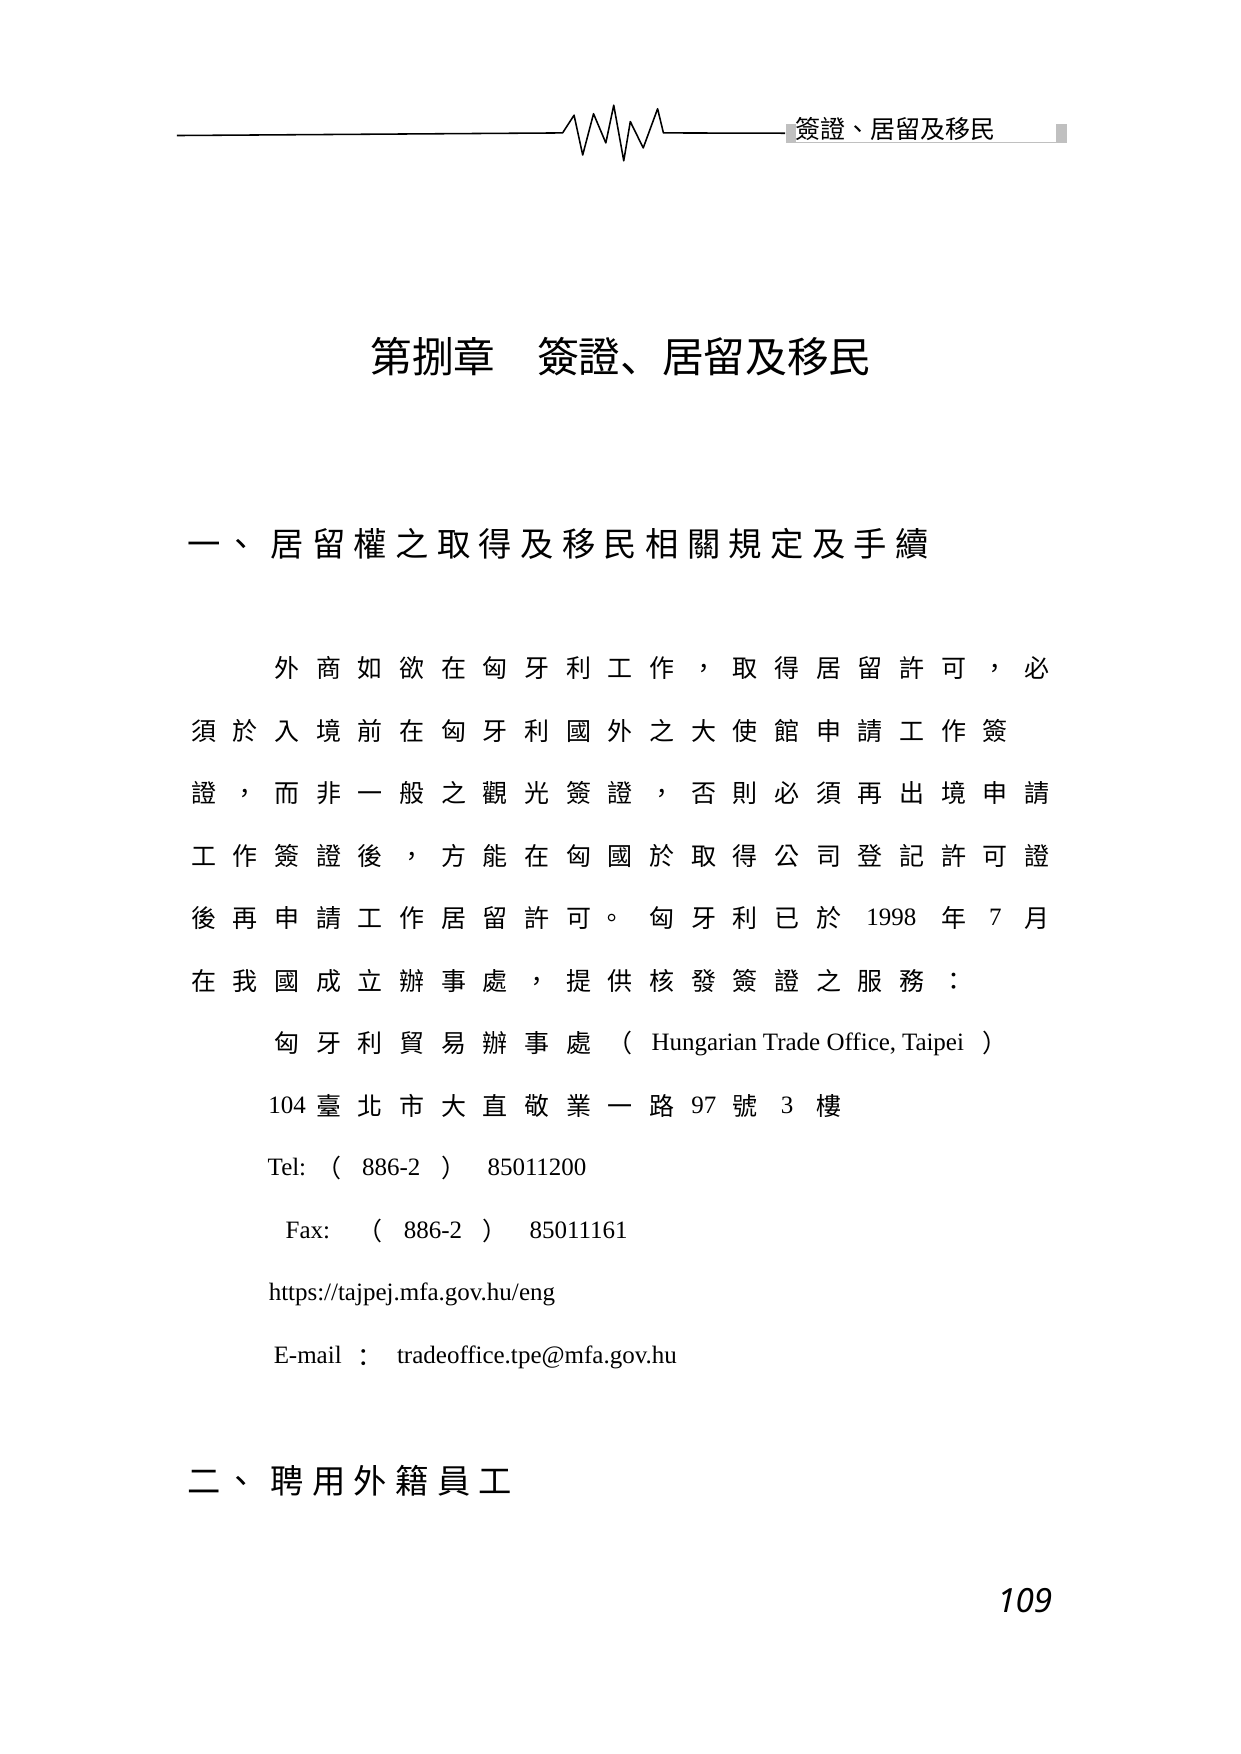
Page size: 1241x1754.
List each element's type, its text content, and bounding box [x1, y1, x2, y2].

text Fax:（886-2）85011161 [183, 1188, 1058, 1250]
text Tel:（886-2）85011200 [183, 1125, 1058, 1188]
text 匈牙利貿易辦事處（Hungarian Trade Office, Taipei） [183, 1000, 1058, 1063]
text 104臺北市大直敬業一路97號3樓 [183, 1063, 1058, 1125]
text 二、聘用外籍員工 [183, 1438, 1058, 1500]
text 外商如欲在匈牙利工作，取得居留許可，必須於入境前在匈牙利國外之大使館申請工作簽證，而非一般之觀光簽證，否則必須再出境申請工作簽證後，方能在匈國於取得公司登記許可證後再申請工作居留許可。匈牙利已於1998年7月在我國成立辦事處，提供核發簽證之服務： [183, 625, 1058, 1000]
text https://tajpej.mfa.gov.hu/eng [183, 1250, 1058, 1313]
text 第捌章 簽證、居留及移民 [183, 313, 1058, 375]
text E-mail：tradeoffice.tpe@mfa.gov.hu [183, 1313, 1058, 1375]
text 一、居留權之取得及移民相關規定及手續 [183, 500, 1058, 563]
